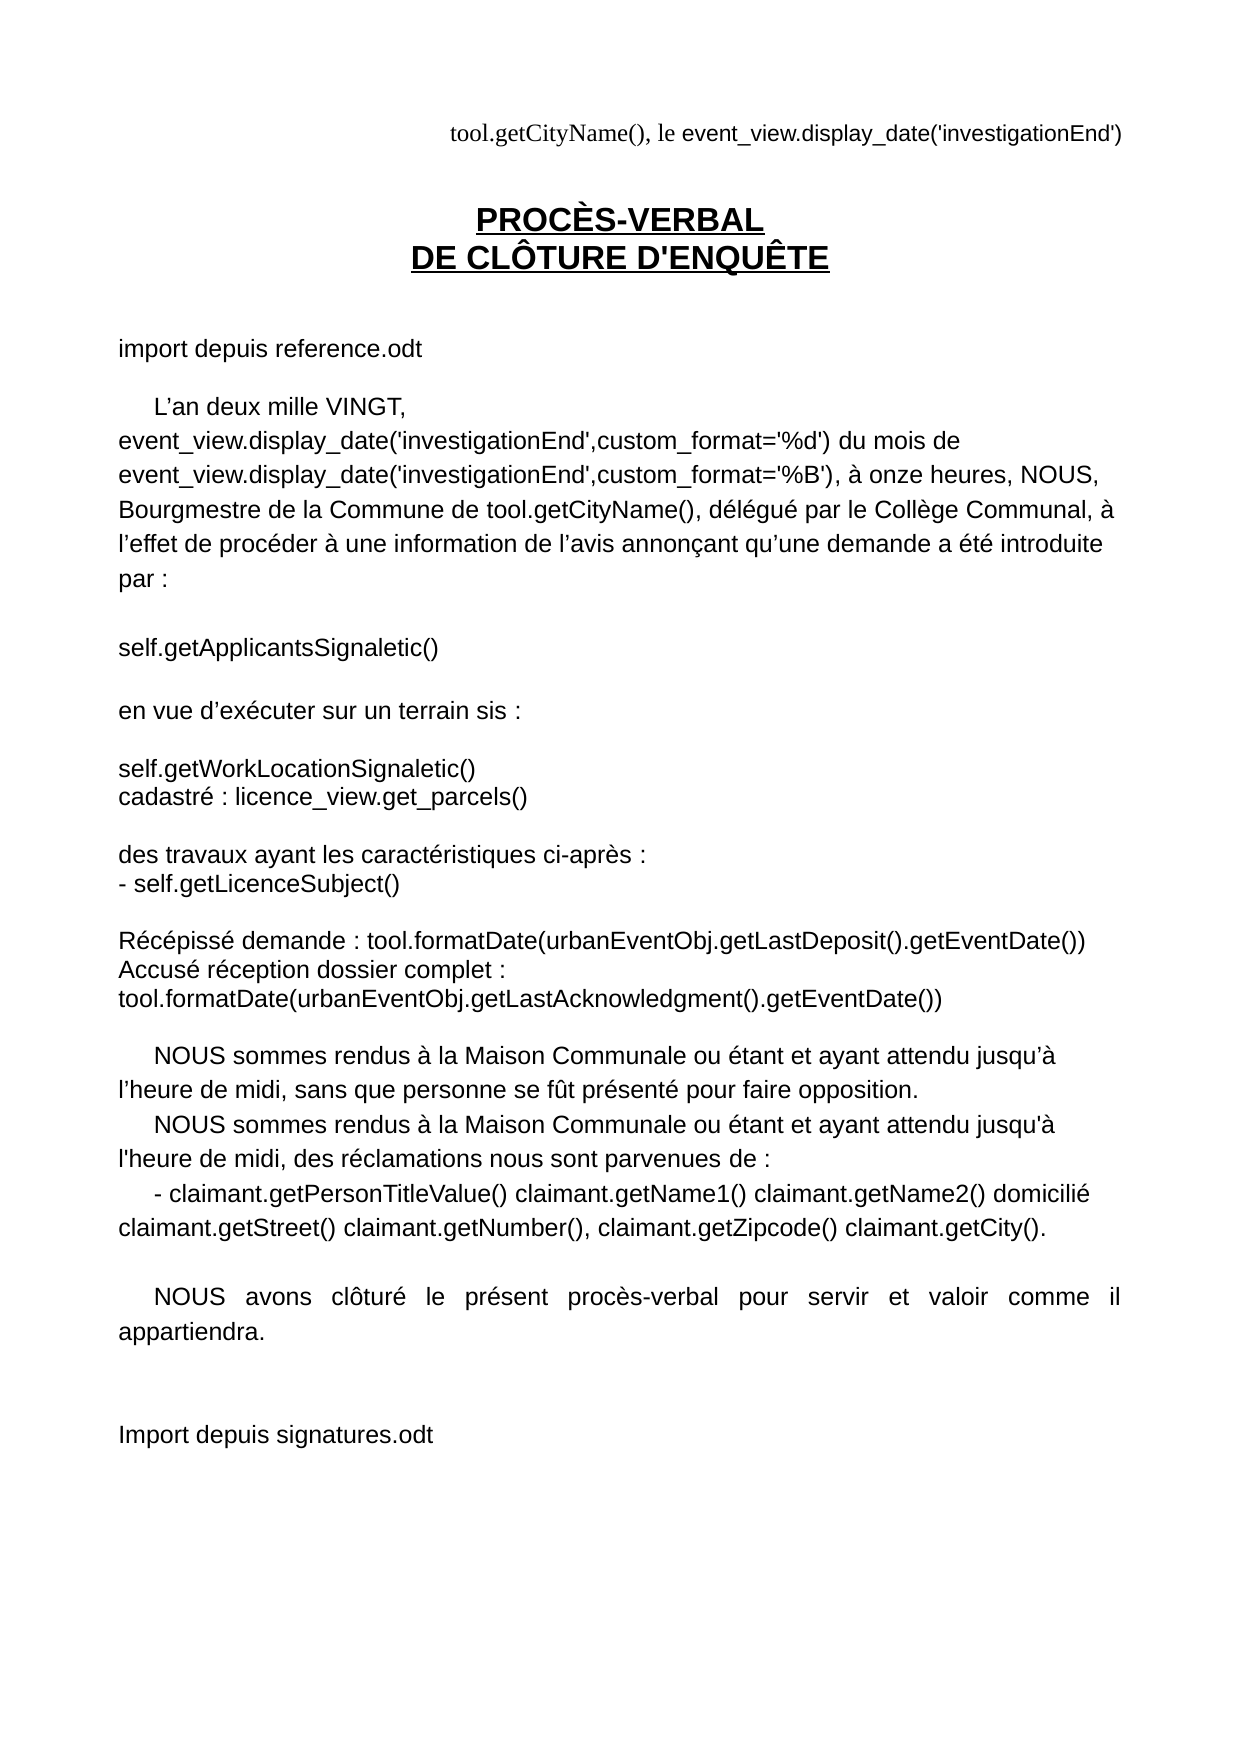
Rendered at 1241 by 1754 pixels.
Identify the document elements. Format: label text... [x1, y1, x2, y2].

text import depuis reference.odt [118, 334, 1122, 363]
text PROCÈS-VERBAL [118, 199, 1122, 238]
text cadastré : licence_view.get_parcels() [118, 782, 1122, 811]
text self.getApplicantsSignaletic() [118, 633, 1122, 662]
text - claimant.getPersonTitleValue() claimant.getName1() claimant.getName2() domicilié claimant.getStreet() claimant.getNumber(), claimant.getZipcode() claimant.getCity(). [118, 1179, 1122, 1242]
text Accusé réception dossier complet : tool.formatDate(urbanEventObj.getLastAcknowledgment().getEventDate()) [118, 955, 1122, 1012]
text en vue d’exécuter sur un terrain sis : [118, 696, 1122, 725]
text NOUS sommes rendus à la Maison Communale ou étant et ayant attendu jusqu’à l’heure de midi, sans que personne se fût présenté pour faire opposition. [118, 1041, 1122, 1104]
text des travaux ayant les caractéristiques ci-après : [118, 840, 1122, 868]
text self.getWorkLocationSignaletic() [118, 753, 1122, 782]
text L’an deux mille VINGT, event_view.display_date('investigationEnd',custom_format='%d') du mois de event_view.display_date('investigationEnd',custom_format='%B'), à onze heures, NOUS, Bourgmestre de la Commune de tool.getCityName(), délégué par le Collège Communal, à l’effet de procéder à une information de l’avis annonçant qu’une demande a été introduite par : [118, 391, 1122, 593]
text tool.getCityName(), le event_view.display_date('investigationEnd') [118, 118, 1122, 147]
text Récépissé demande : tool.formatDate(urbanEventObj.getLastDeposit().getEventDate()) [118, 926, 1122, 955]
text NOUS avons clôturé le présent procès-verbal pour servir et valoir comme il appartiendra. [118, 1282, 1122, 1346]
text Import depuis signatures.odt [118, 1420, 1122, 1449]
text - self.getLicenceSubject() [118, 868, 1122, 897]
text DE CLÔTURE D'ENQUÊTE [118, 238, 1122, 276]
text NOUS sommes rendus à la Maison Communale ou étant et ayant attendu jusqu'à l'heure de midi, des réclamations nous sont parvenues de : [118, 1110, 1122, 1173]
